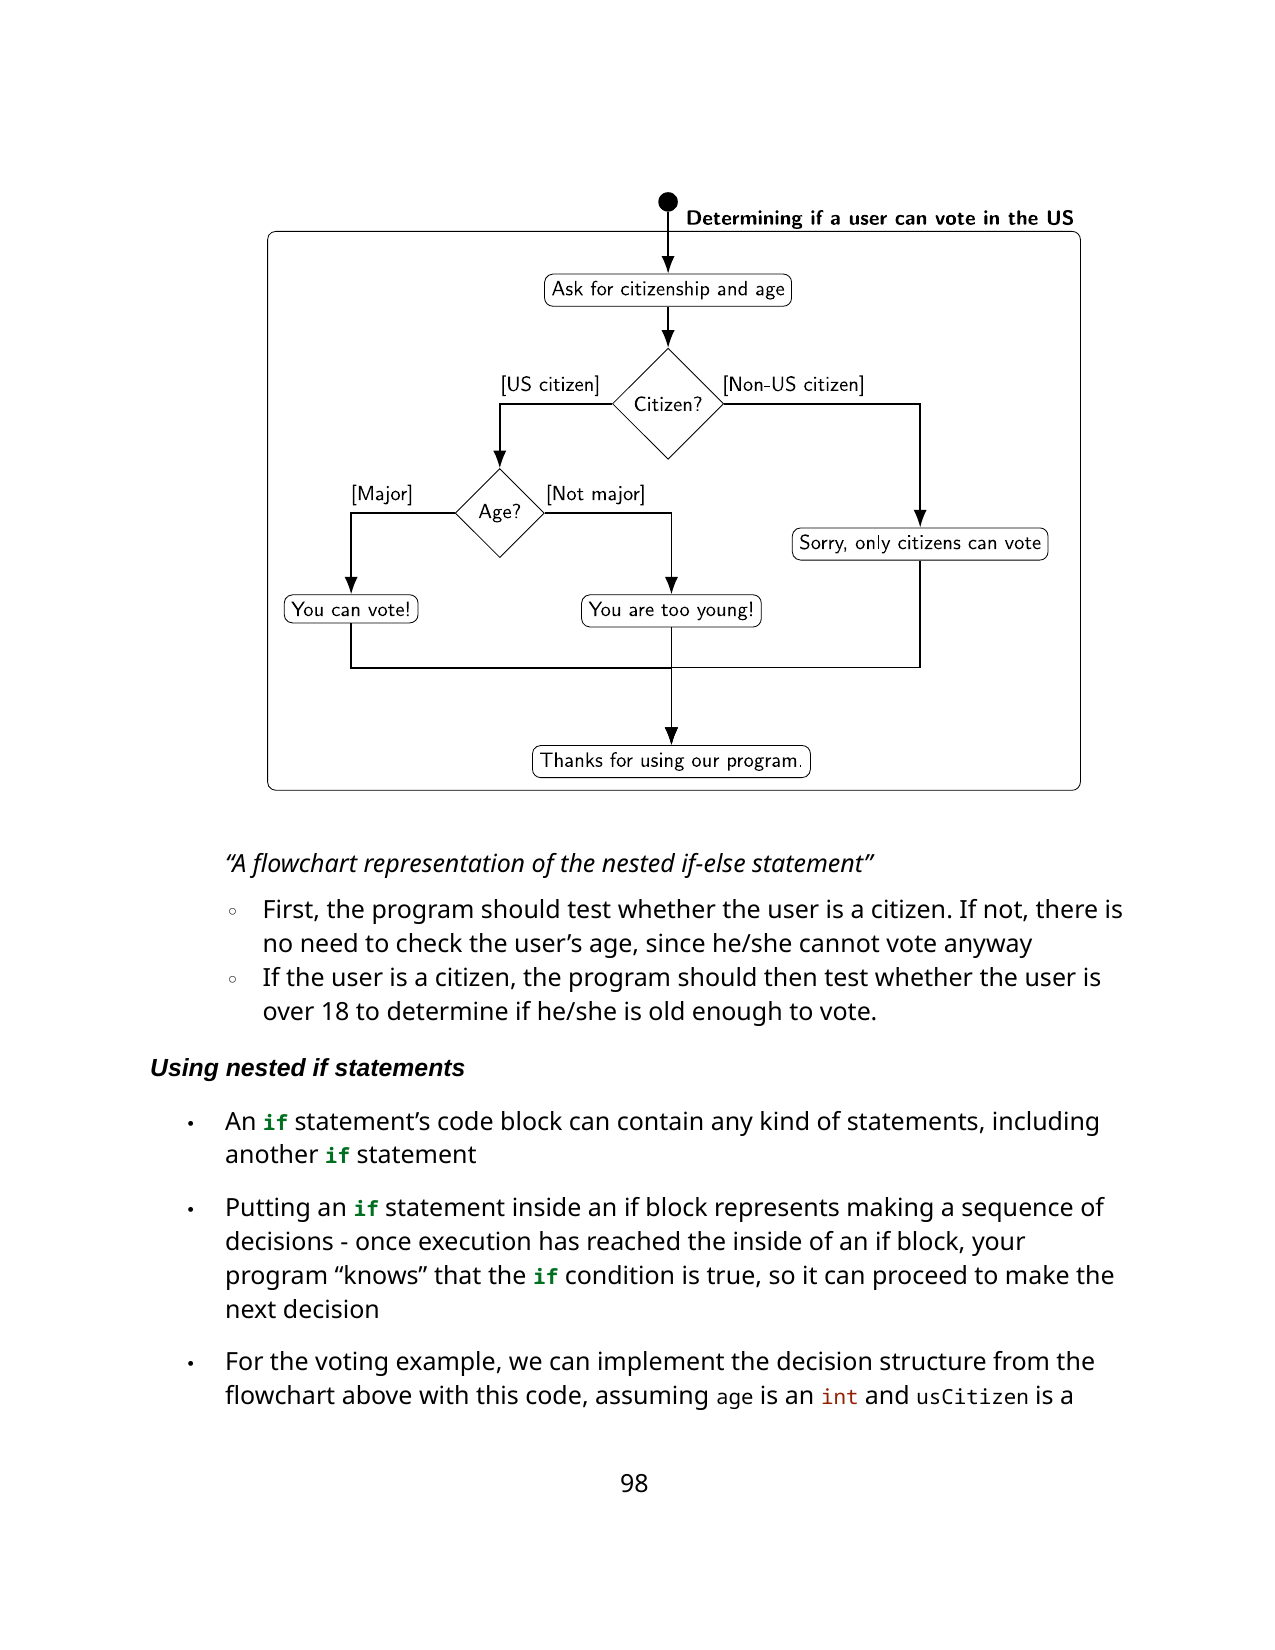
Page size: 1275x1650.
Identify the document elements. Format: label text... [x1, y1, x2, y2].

list An if statement’s code block can contain any kind of statements, including another if statement [187, 1103, 1125, 1171]
list “A flowchart representation of the nested if-else statement” [187, 845, 1125, 879]
list For the voting example, we can implement the decision structure from the flowchart above with this code, assuming age is an int and usCitizen is a [187, 1343, 1125, 1411]
list If the user is a citizen, the program should then test whether the user is over 18 to determine if he/she is old enough to vote. [225, 960, 1125, 1028]
subtitle Using nested if statements [150, 1053, 1125, 1082]
list Putting an if statement inside an if block represents making a sequence of decisions - once execution has reached the inside of an if block, your program “knows” that the if condition is true, so it can proceed to make the next decision [187, 1189, 1125, 1325]
list First, the program should test whether the user is a citizen. If not, there is no need to check the user’s age, since he/she cannot vote anyway [225, 892, 1125, 960]
